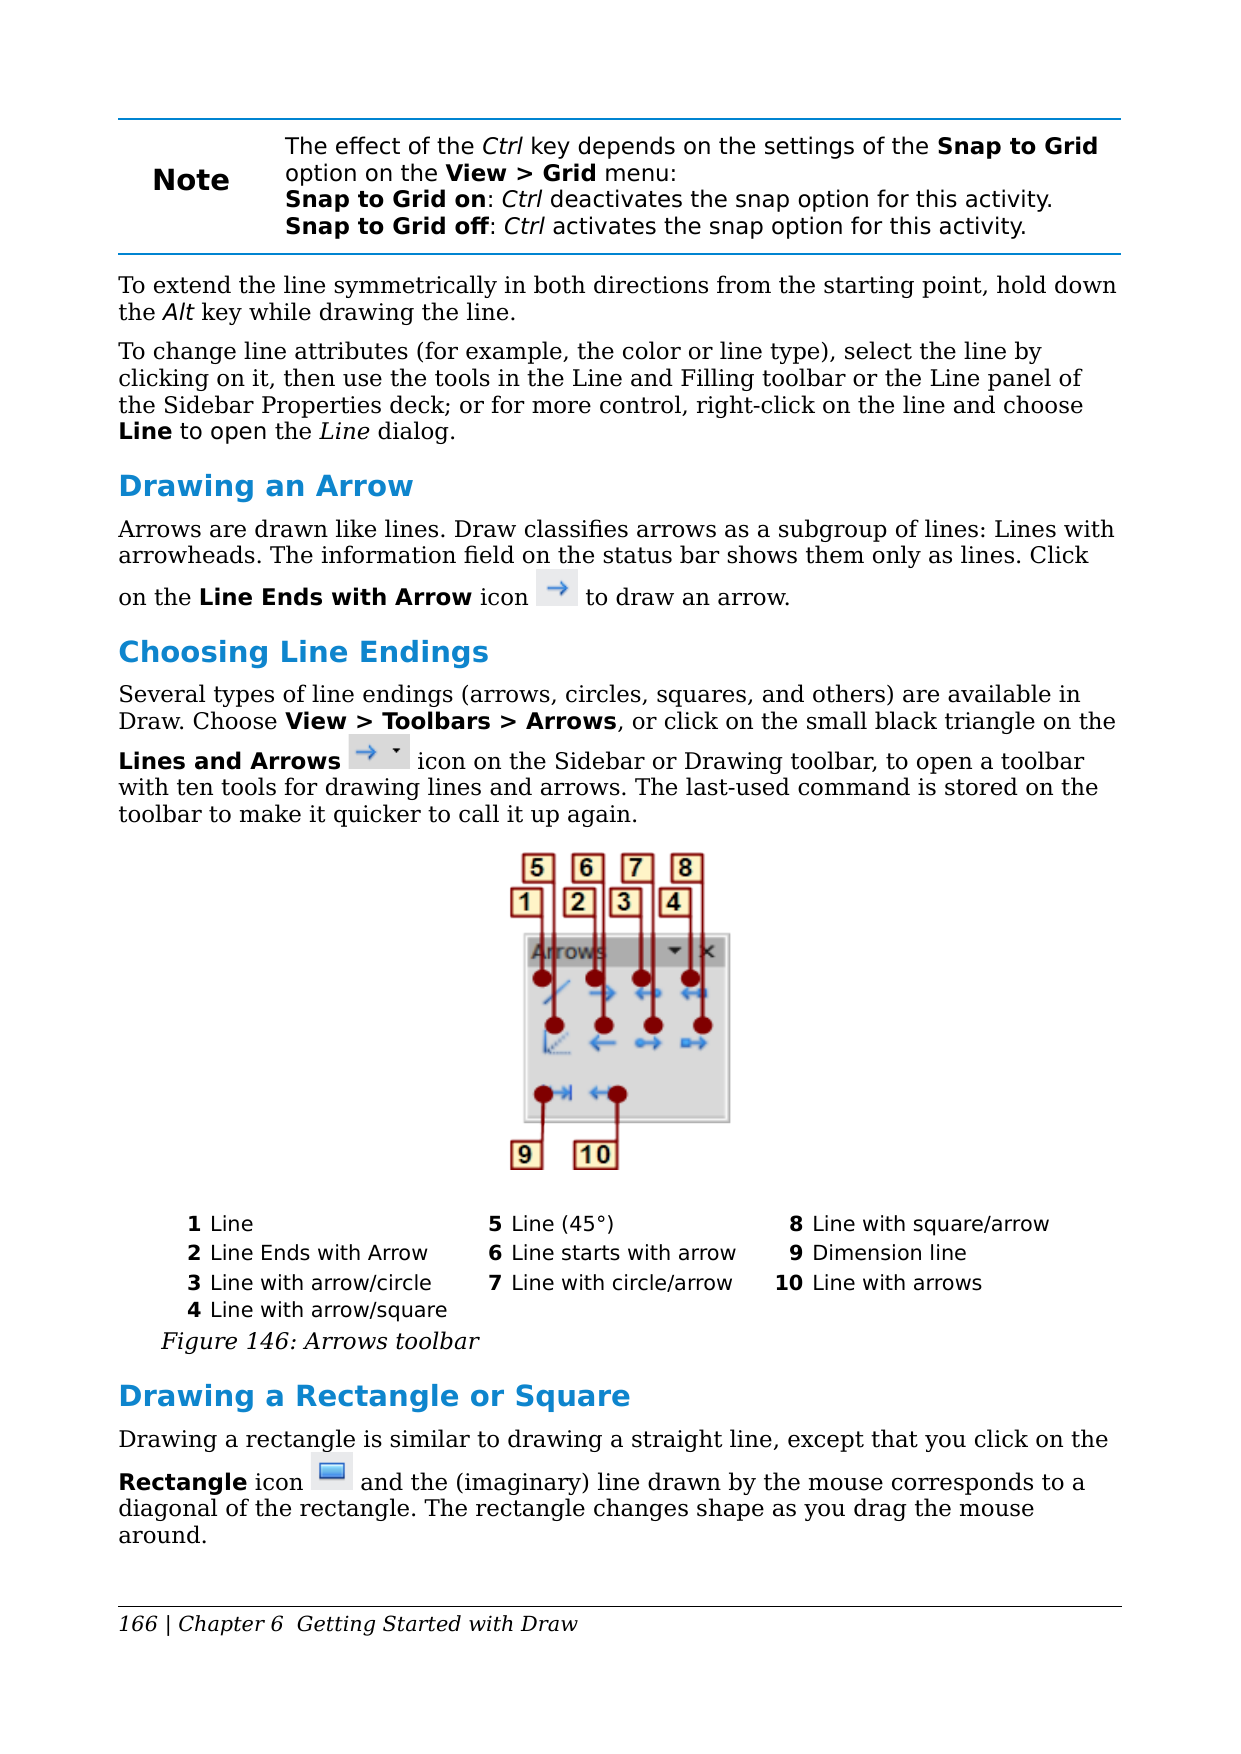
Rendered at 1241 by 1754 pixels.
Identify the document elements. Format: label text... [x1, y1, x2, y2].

table_cell [763, 1295, 806, 1323]
text Arrows are drawn like lines. Draw classifies arrows as a subgroup of lines: Lines with arrowheads. The information field on the status bar shows them only as lines. Click on the Line Ends with Arrow icon to draw an arrow. [118, 516, 1122, 611]
table_cell 6 [462, 1239, 505, 1268]
table_cell 7 [462, 1268, 505, 1295]
table_cell Line with circle/arrow [505, 1268, 763, 1295]
table_cell [806, 1295, 1079, 1323]
table_cell Line with arrows [806, 1268, 1079, 1295]
text To change line attributes (for example, the color or line type), select the line by clicking on it, then use the tools in the Line and Filling toolbar or the Line panel of the Sidebar Properties deck; or for more control, right-click on the line and choose Line to open the Line dialog. [118, 338, 1122, 445]
text Several types of line endings (arrows, circles, squares, and others) are available in Draw. Choose View > Toolbars > Arrows, or click on the small black triangle on the Lines and Arrows icon on the Sidebar or Drawing toolbar, to open a toolbar with ten tools for drawing lines and arrows. The last-used command is stored on the toolbar to make it quicker to call it up again. [118, 681, 1122, 828]
table_header Line with square/arrow [806, 1209, 1079, 1238]
table_cell [462, 1295, 505, 1323]
table_cell Line starts with arrow [505, 1239, 763, 1268]
subtitle Drawing an Arrow [118, 469, 1122, 503]
picture [348, 734, 410, 769]
table_header Line (45°) [505, 1209, 763, 1238]
table_cell 9 [763, 1239, 806, 1268]
table_header Note [118, 120, 263, 253]
table_header 5 [462, 1209, 505, 1238]
table_cell 10 [763, 1268, 806, 1295]
table_cell Line Ends with Arrow [204, 1239, 462, 1268]
text To extend the line symmetrically in both directions from the starting point, hold down the Alt key while drawing the line. [118, 273, 1122, 326]
table_header 8 [763, 1209, 806, 1238]
table_cell Line with arrow/circle [204, 1268, 462, 1295]
table_header 1 [161, 1209, 204, 1238]
table_cell 2 [161, 1239, 204, 1268]
table_cell 3 [161, 1268, 204, 1295]
table_cell [505, 1295, 763, 1323]
table_cell 4 [161, 1295, 204, 1323]
subtitle Drawing a Rectangle or Square [118, 1379, 1122, 1413]
text Figure 146: Arrows toolbar [161, 1328, 1079, 1355]
text Drawing a rectangle is similar to drawing a straight line, except that you click on the Rectangle icon and the (imaginary) line drawn by the mouse corresponds to a diagonal of the rectangle. The rectangle changes shape as you drag the mouse around. [118, 1426, 1122, 1549]
subtitle Choosing Line Endings [118, 635, 1122, 669]
picture [509, 852, 731, 1170]
table_cell Dimension line [806, 1239, 1079, 1268]
picture [536, 569, 578, 606]
table_cell Line with arrow/square [204, 1295, 462, 1323]
table_header Line [204, 1209, 462, 1238]
table_header The effect of the Ctrl key depends on the settings of the Snap to Grid option on the View > Grid menu: Snap to Grid on: Ctrl deactivates the snap option for this activity. Snap to Grid off: Ctrl activates the snap option for this activity. [264, 120, 1121, 253]
picture [310, 1452, 353, 1490]
